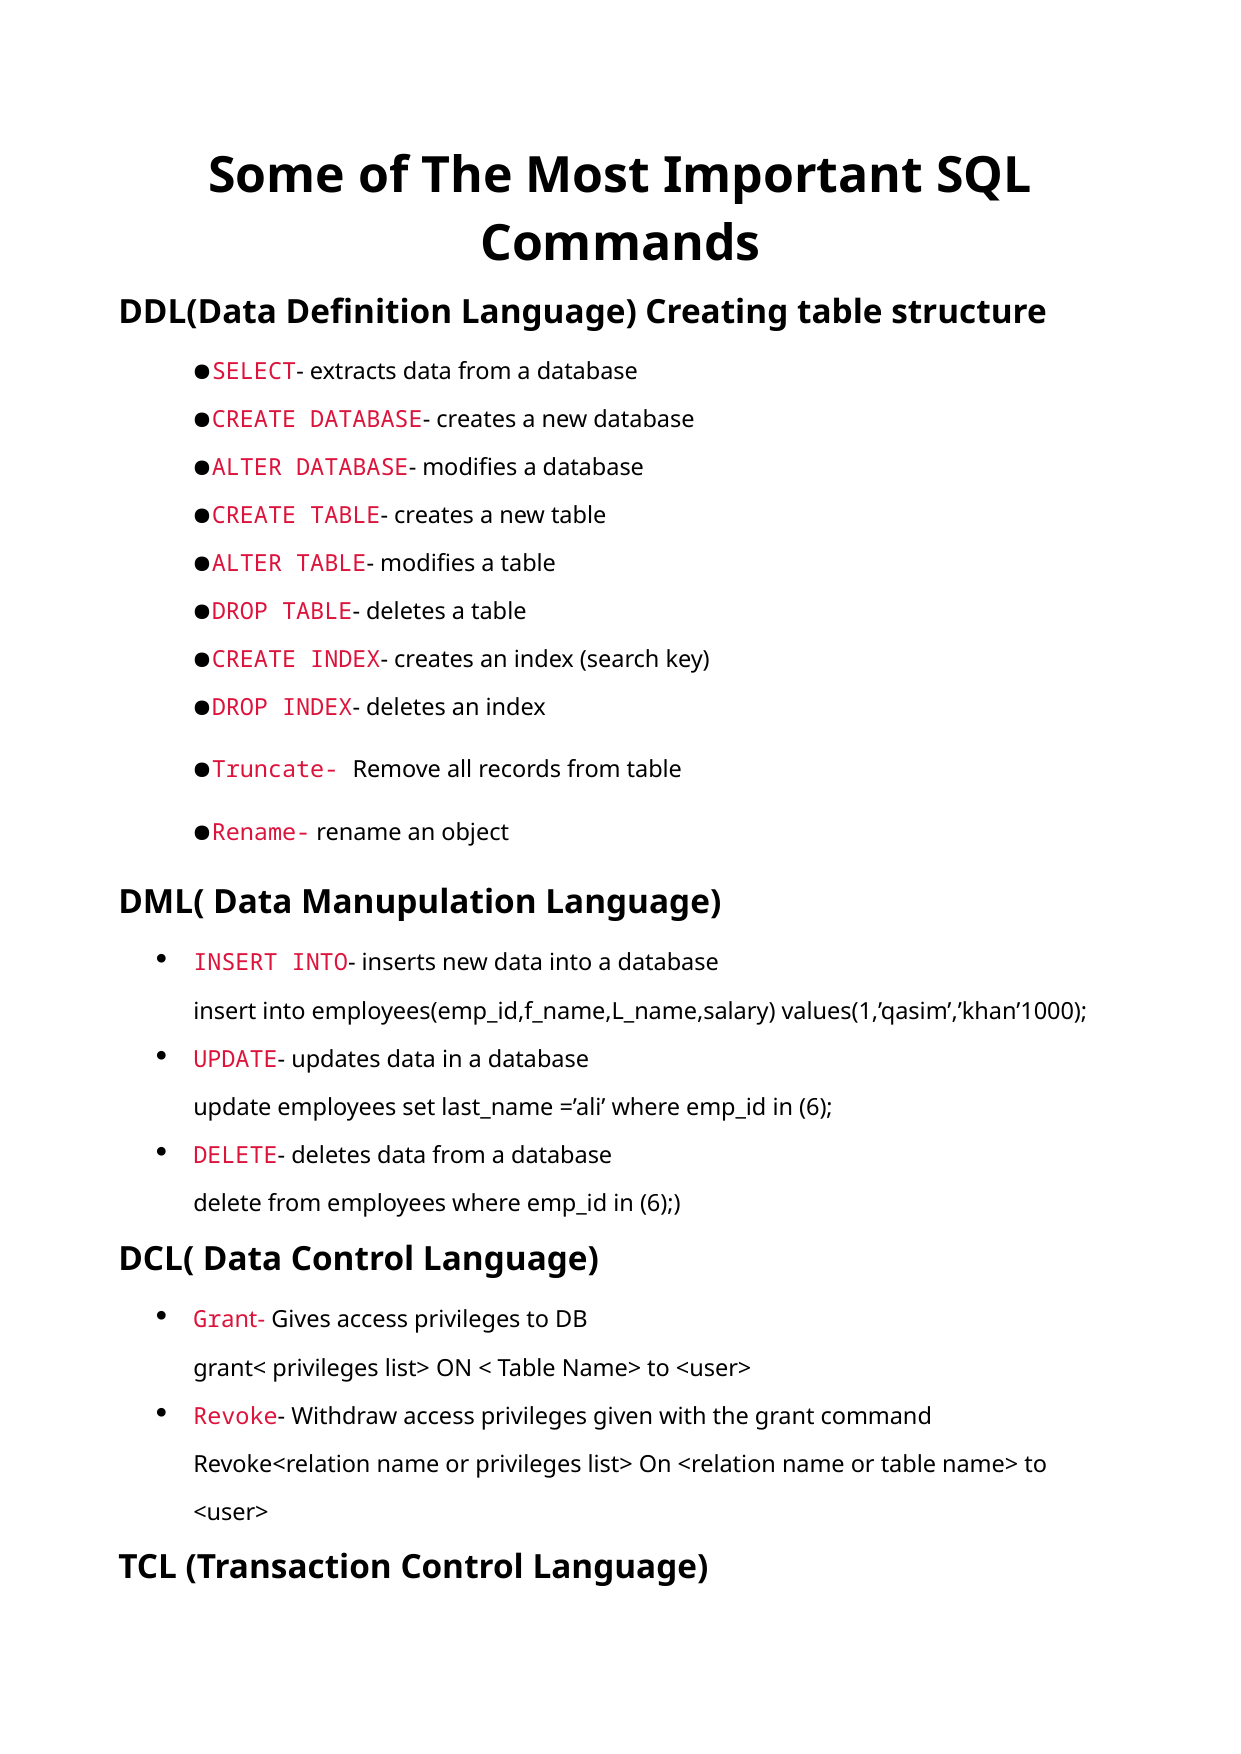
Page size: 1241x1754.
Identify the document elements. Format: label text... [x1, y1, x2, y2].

text DML( Data Manupulation Language) [118, 877, 1122, 923]
list Revoke- Withdraw access privileges given with the grant command [156, 1399, 1122, 1431]
list SELECT- extracts data from a database [118, 354, 1122, 386]
list insert into employees(emp_id,f_name,L_name,salary) values(1,’qasim’,’khan’1000); [156, 994, 1122, 1026]
list Truncate- Remove all records from table [118, 752, 1122, 784]
text TCL (Transaction Control Language) [118, 1543, 1122, 1589]
subtitle Some of The Most Important SQL Commands [118, 139, 1122, 275]
text DDL(Data Definition Language) Creating table structure [118, 288, 1122, 333]
list delete from employees where emp_id in (6);) [156, 1187, 1122, 1219]
text DCL( Data Control Language) [118, 1234, 1122, 1280]
list Rename- rename an object [118, 815, 1122, 847]
list ALTER TABLE- modifies a table [118, 546, 1122, 578]
list update employees set last_name =’ali’ where emp_id in (6); [156, 1090, 1122, 1122]
list CREATE INDEX- creates an index (search key) [118, 642, 1122, 674]
list grant< privileges list> ON < Table Name> to <user> [156, 1351, 1122, 1383]
list Grant- Gives access privileges to DB [156, 1303, 1122, 1335]
list DELETE- deletes data from a database [156, 1138, 1122, 1171]
list ALTER DATABASE- modifies a database [118, 450, 1122, 482]
list DROP INDEX- deletes an index [118, 690, 1122, 722]
list CREATE DATABASE- creates a new database [118, 402, 1122, 434]
list Revoke<relation name or privileges list> On <relation name or table name> to <user> [156, 1447, 1122, 1527]
list UPDATE- updates data in a database [156, 1042, 1122, 1074]
list INSERT INTO- inserts new data into a database [156, 946, 1122, 978]
list CREATE TABLE- creates a new table [118, 498, 1122, 530]
list DROP TABLE- deletes a table [118, 594, 1122, 626]
